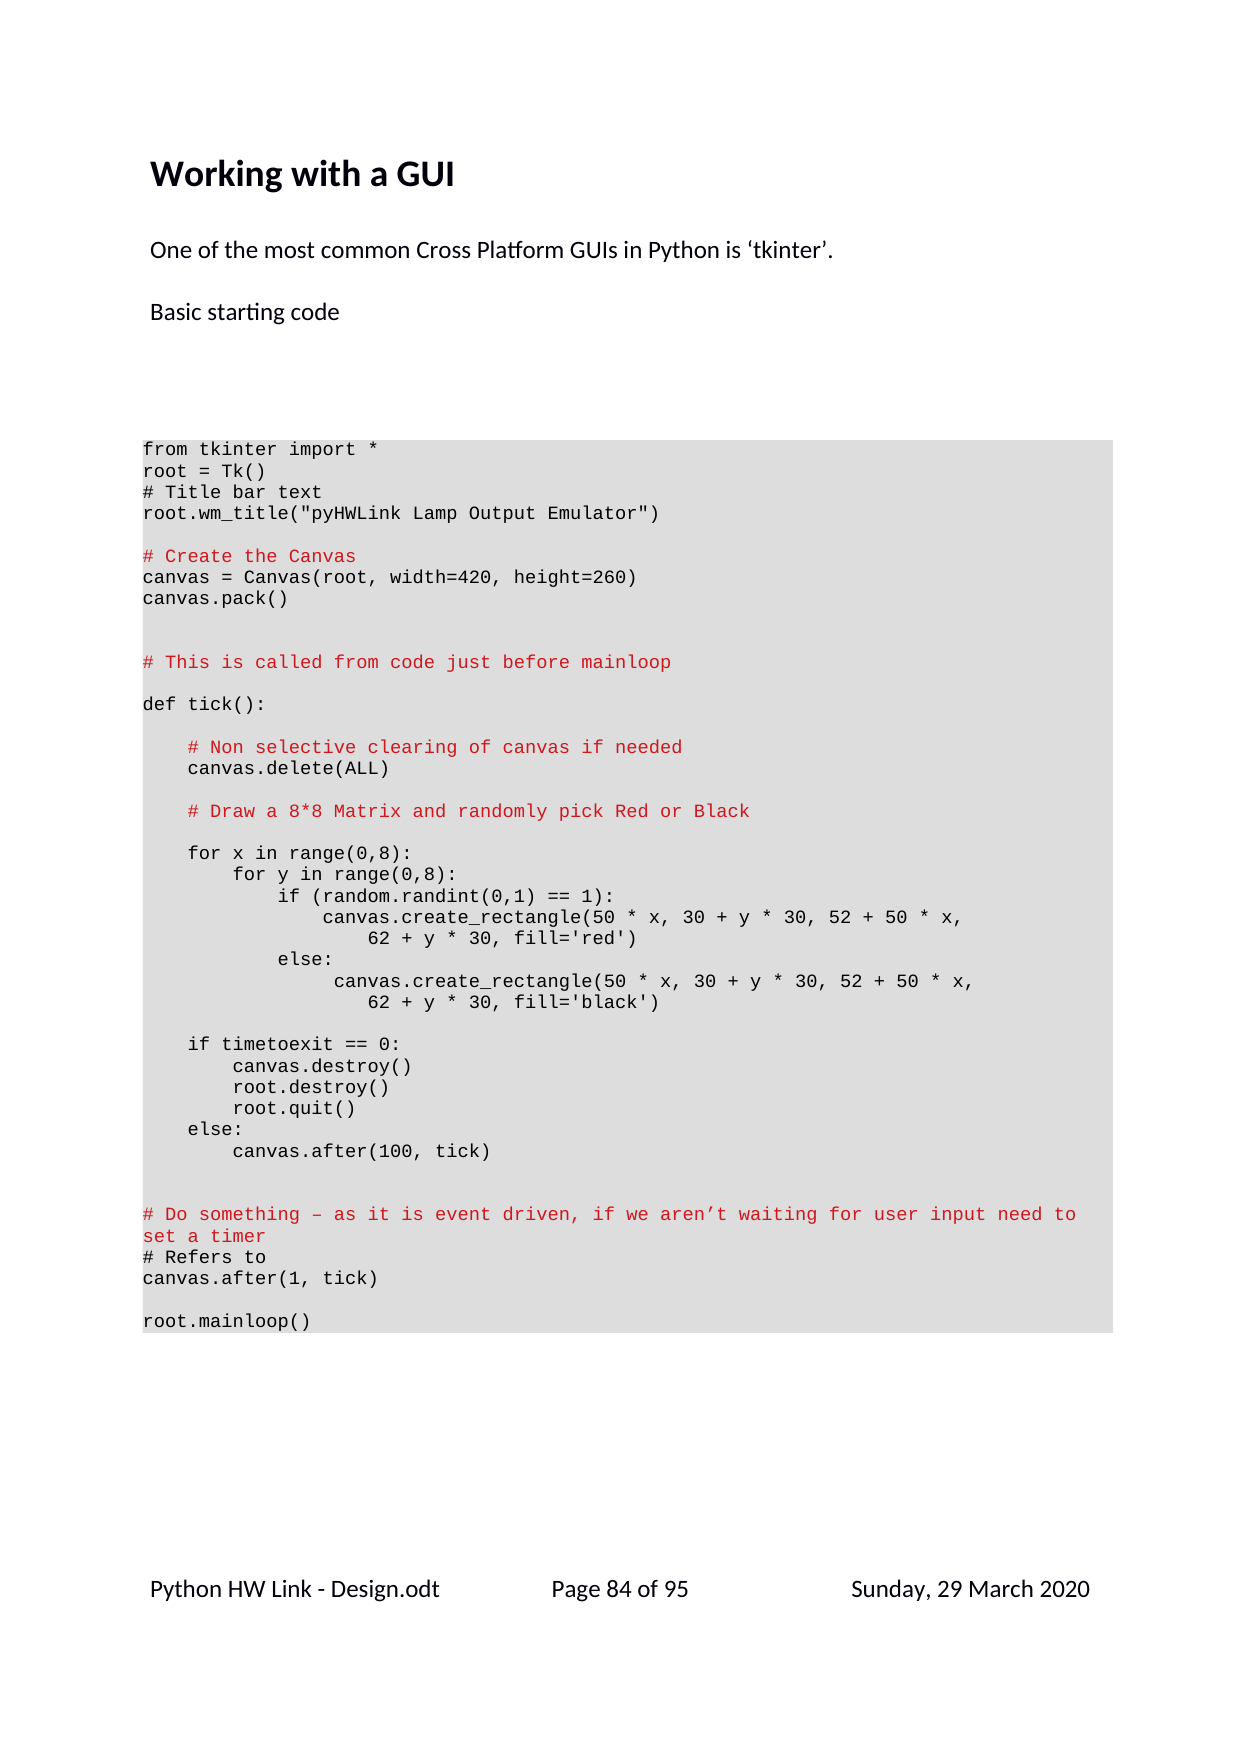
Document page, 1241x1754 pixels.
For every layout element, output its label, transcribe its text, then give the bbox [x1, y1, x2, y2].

text One of the most common Cross Platform GUIs in Python is ‘tkinter’. [150, 235, 1090, 265]
text Basic starting code [150, 296, 1090, 326]
subtitle Working with a GUI [150, 150, 1090, 196]
